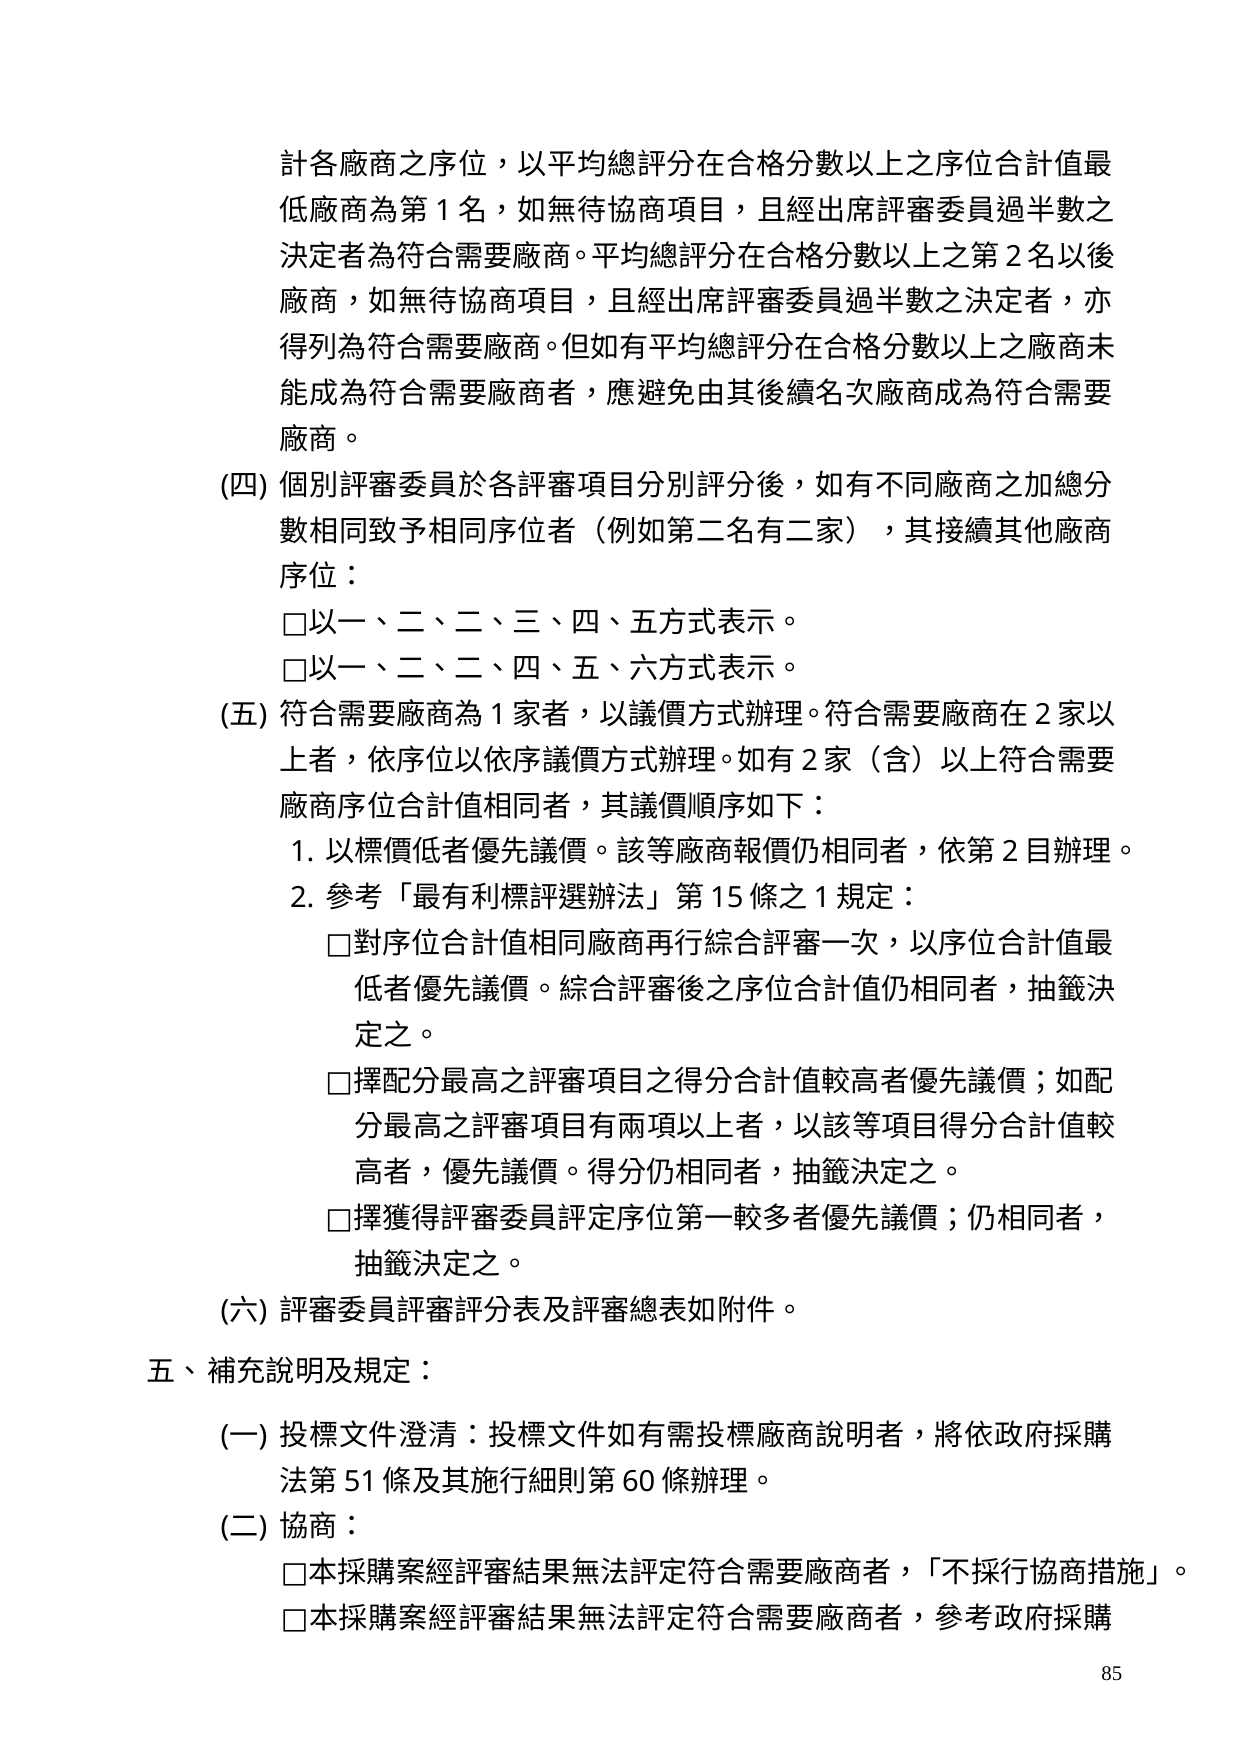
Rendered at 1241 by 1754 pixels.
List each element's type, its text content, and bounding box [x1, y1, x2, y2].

list 評審委員評審評分表及評審總表如附件。 [220, 1283, 1115, 1329]
text □本採購案經評審結果無法評定符合需要廠商者，「不採行協商措施」。 [281, 1546, 1166, 1592]
list 以標價低者優先議價。該等廠商報價仍相同者，依第2目辦理。 [290, 825, 1115, 871]
list 計各廠商之序位，以平均總評分在合格分數以上之序位合計值最低廠商為第1名，如無待協商項目，且經出席評審委員過半數之決定者為符合需要廠商。平均總評分在合格分數以上之第2名以後廠商，如無待協商項目，且經出席評審委員過半數之決定者，亦得列為符合需要廠商。但如有平均總評分在合格分數以上之廠商未能成為符合需要廠商者，應避免由其後續名次廠商成為符合需要廠商。 [220, 138, 1115, 458]
text □以一、二、二、三、四、五方式表示。 [281, 596, 1115, 642]
list 個別評審委員於各評審項目分別評分後，如有不同廠商之加總分數相同致予相同序位者（例如第二名有二家），其接續其他廠商序位： [220, 458, 1115, 596]
text □本採購案經評審結果無法評定符合需要廠商者，參考政府採購 [281, 1592, 1115, 1638]
list 符合需要廠商為1家者，以議價方式辦理。符合需要廠商在2家以上者，依序位以依序議價方式辦理。如有2家（含）以上符合需要廠商序位合計值相同者，其議價順序如下： [220, 688, 1115, 825]
list 補充說明及規定： [146, 1329, 1122, 1408]
list 協商： [220, 1500, 1115, 1546]
text □擇獲得評審委員評定序位第一較多者優先議價；仍相同者，抽籤決定之。 [325, 1192, 1115, 1283]
text □以一、二、二、四、五、六方式表示。 [281, 642, 1115, 688]
list 參考「最有利標評選辦法」第15條之1規定： [290, 871, 1115, 917]
list 投標文件澄清：投標文件如有需投標廠商說明者，將依政府採購法第51條及其施行細則第60條辦理。 [220, 1408, 1115, 1500]
text □對序位合計值相同廠商再行綜合評審一次，以序位合計值最低者優先議價。綜合評審後之序位合計值仍相同者，抽籤決定之。 [325, 917, 1115, 1054]
text □擇配分最高之評審項目之得分合計值較高者優先議價；如配分最高之評審項目有兩項以上者，以該等項目得分合計值較高者，優先議價。得分仍相同者，抽籤決定之。 [325, 1054, 1115, 1192]
